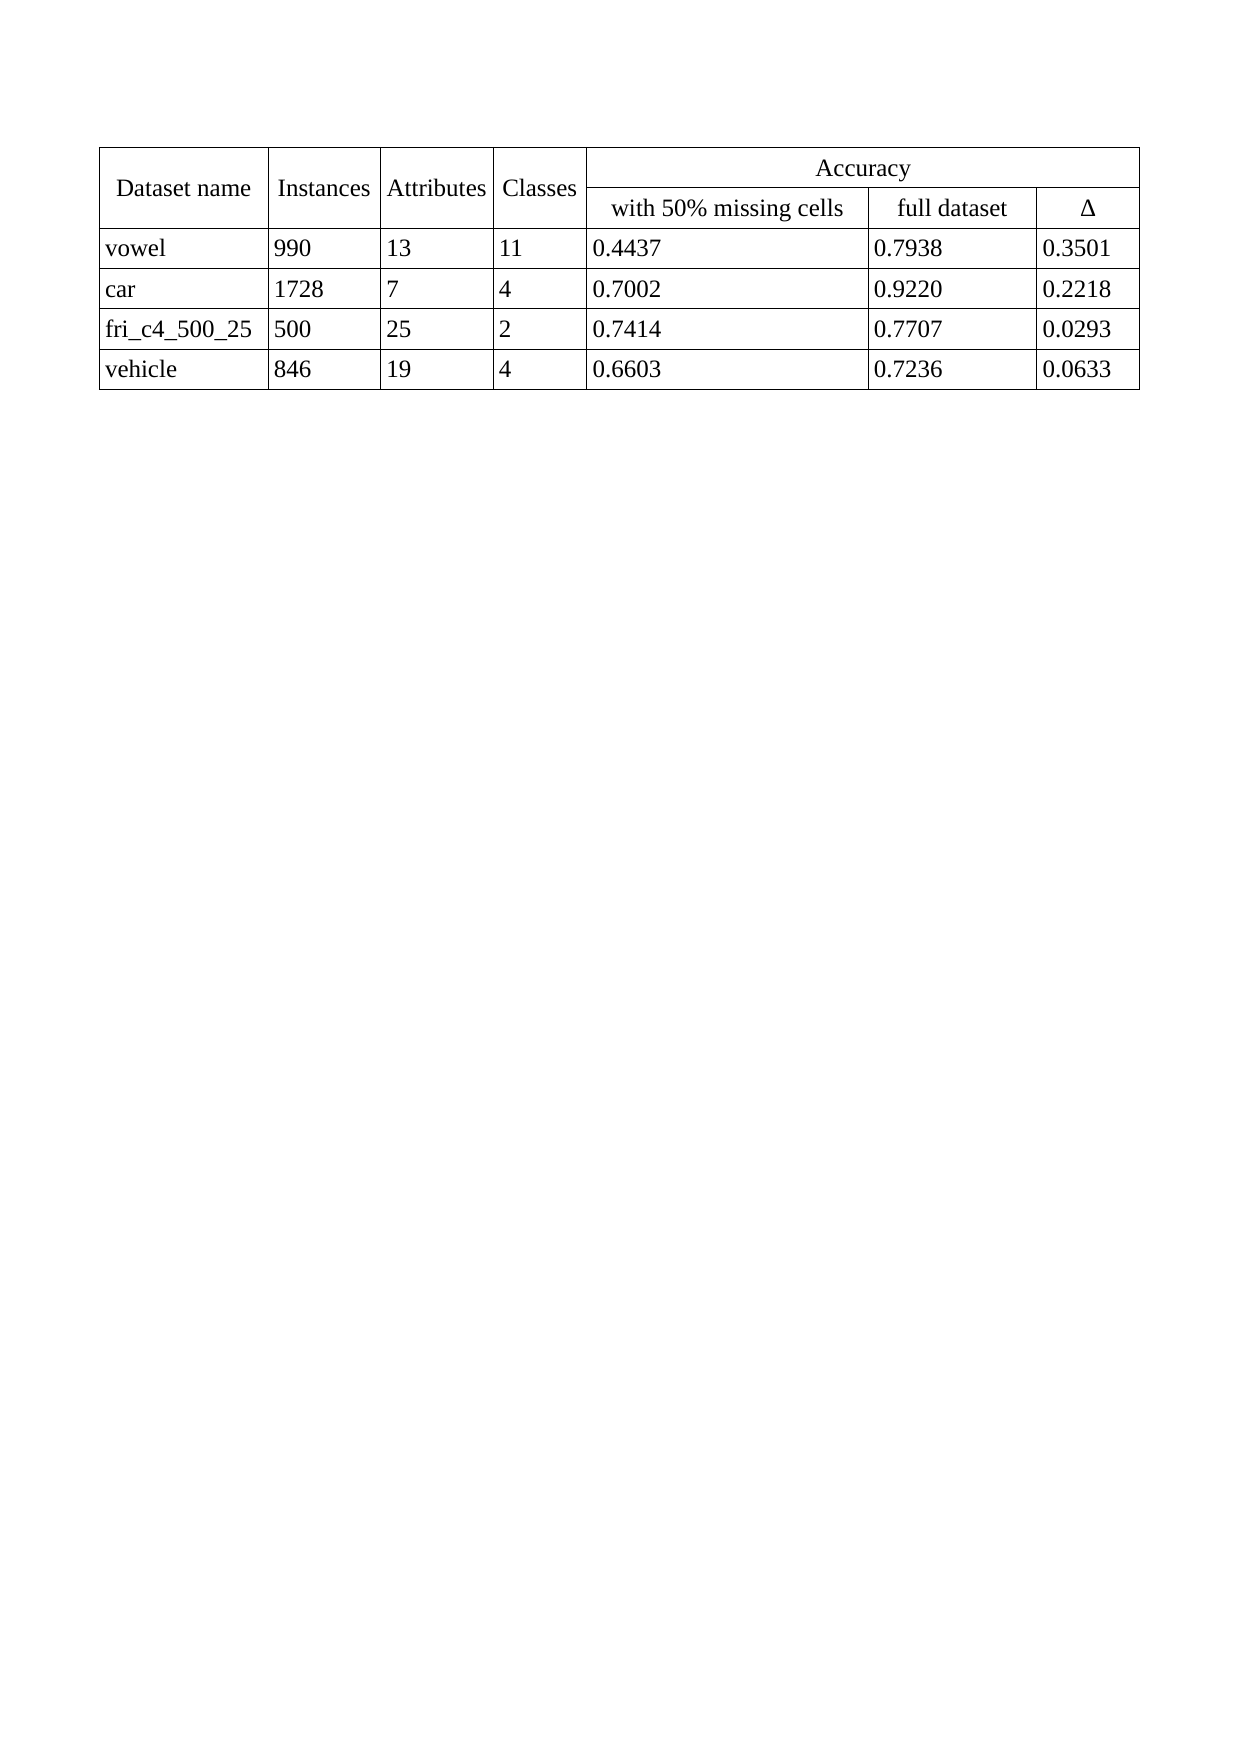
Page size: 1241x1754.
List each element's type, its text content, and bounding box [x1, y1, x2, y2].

table_header Attributes [381, 148, 493, 227]
table_cell car [100, 269, 268, 308]
table_cell 0.9220 [869, 269, 1036, 308]
table_header Accuracy [587, 148, 1139, 187]
table_cell vehicle [100, 350, 268, 389]
table_cell 2 [494, 309, 586, 348]
table_cell 0.7236 [869, 350, 1036, 389]
table_cell 0.7002 [587, 269, 868, 308]
table_cell 0.4437 [587, 229, 868, 268]
table_cell fri_c4_500_25 [100, 309, 268, 348]
table_cell 846 [269, 350, 380, 389]
table_cell 0.7414 [587, 309, 868, 348]
table_cell 7 [381, 269, 493, 308]
table_cell 1728 [269, 269, 380, 308]
table_cell 0.2218 [1037, 269, 1139, 308]
table_cell 0.3501 [1037, 229, 1139, 268]
table_cell 19 [381, 350, 493, 389]
table_cell 990 [269, 229, 380, 268]
table_cell 13 [381, 229, 493, 268]
table_header Instances [269, 148, 380, 227]
table_cell 4 [494, 350, 586, 389]
table_cell Δ [1037, 188, 1139, 227]
table_header Classes [494, 148, 586, 227]
table_cell 25 [381, 309, 493, 348]
table_cell 0.0293 [1037, 309, 1139, 348]
table_cell 0.7707 [869, 309, 1036, 348]
table_cell vowel [100, 229, 268, 268]
table_cell 4 [494, 269, 586, 308]
table_cell 0.0633 [1037, 350, 1139, 389]
table_cell full dataset [869, 188, 1036, 227]
table_cell 0.7938 [869, 229, 1036, 268]
table_cell 0.6603 [587, 350, 868, 389]
table_cell with 50% missing cells [587, 188, 868, 227]
table_cell 11 [494, 229, 586, 268]
table_header Dataset name [100, 148, 268, 227]
table_cell 500 [269, 309, 380, 348]
